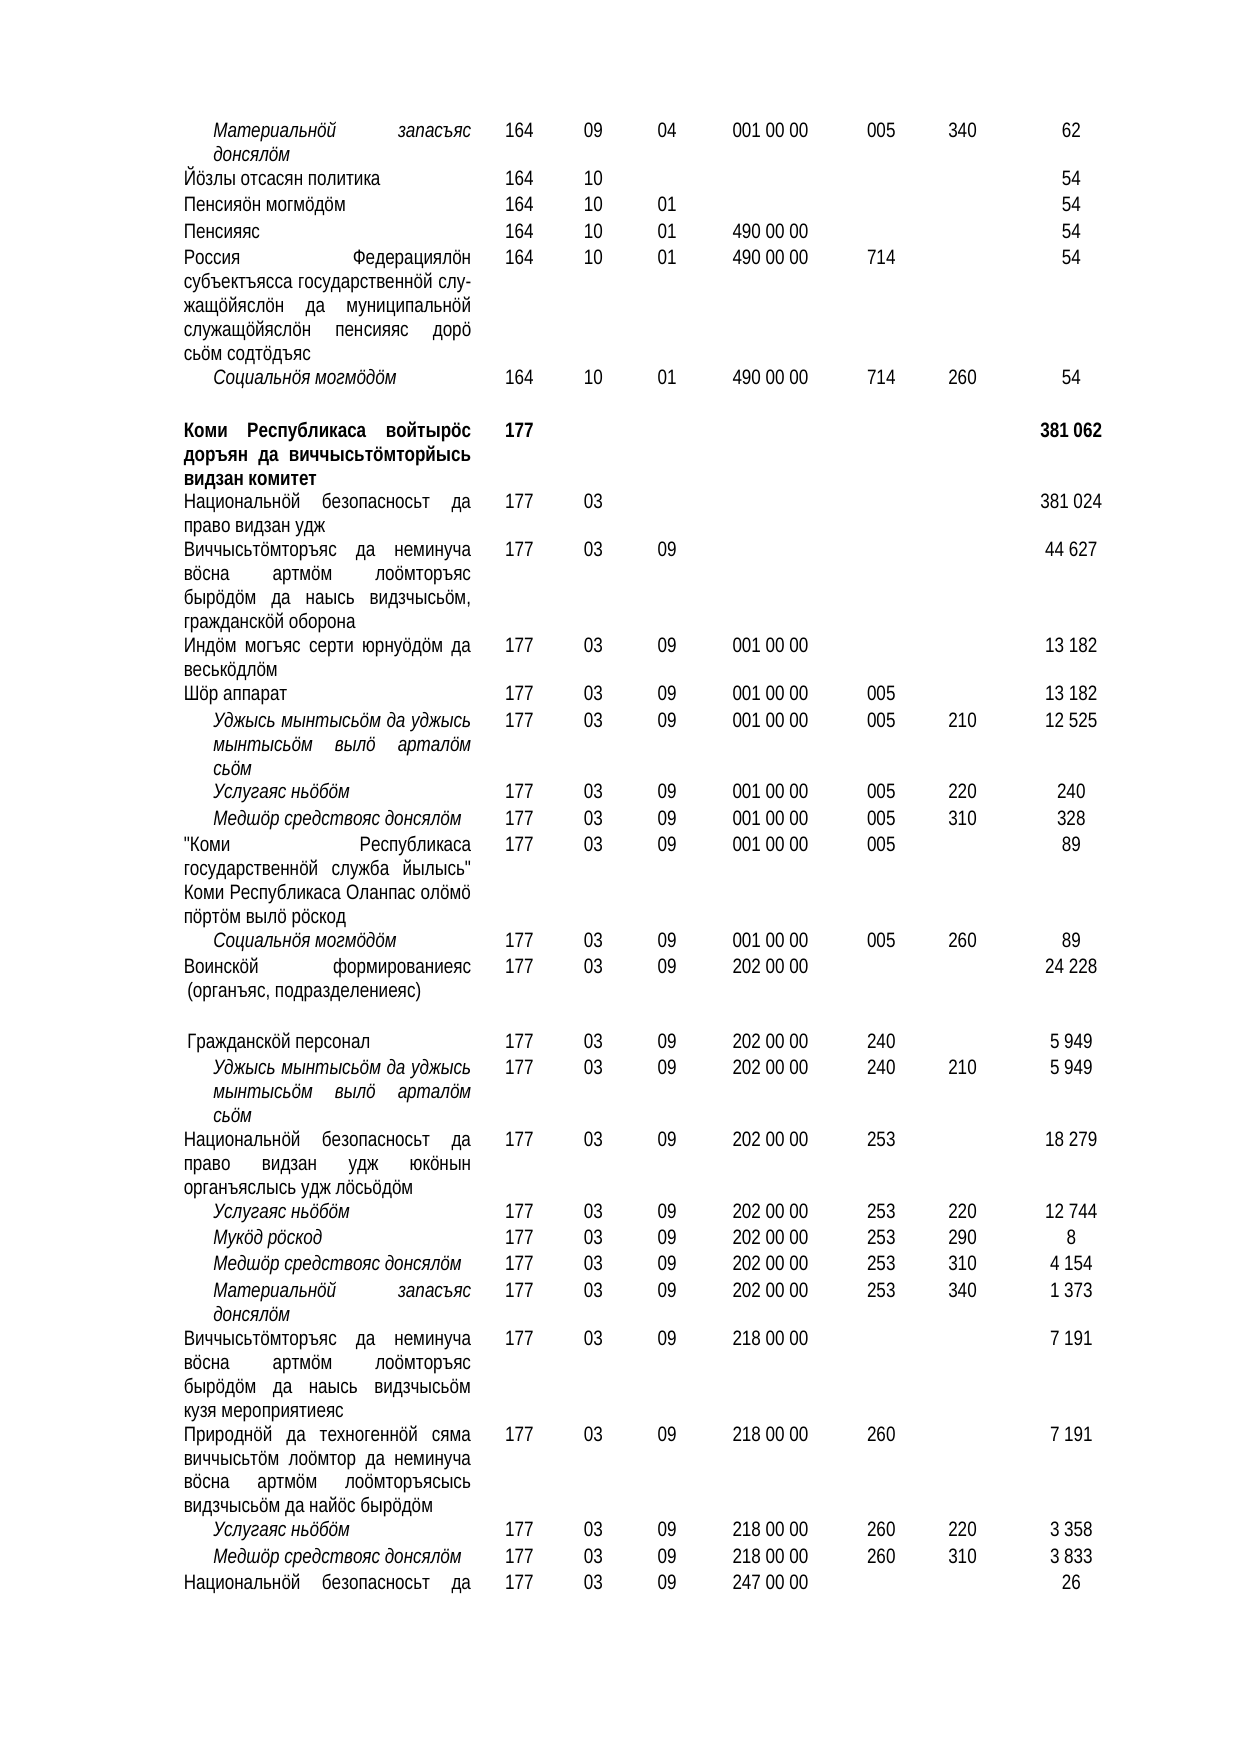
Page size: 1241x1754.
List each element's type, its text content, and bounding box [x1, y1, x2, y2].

table_cell [1143, 166, 1217, 192]
table_cell [1143, 490, 1217, 537]
table_cell [837, 490, 925, 537]
table_cell [837, 1570, 925, 1596]
table_cell 09 [630, 1278, 704, 1326]
table_cell [704, 1002, 837, 1028]
table_cell [1143, 633, 1217, 681]
table_cell 54 [999, 365, 1143, 391]
table_cell 04 [630, 118, 704, 166]
table_cell 490 00 00 [704, 219, 837, 245]
table_cell 253 [837, 1225, 925, 1251]
table_cell 10 [556, 219, 630, 245]
table_cell 3 833 [999, 1544, 1143, 1570]
table_cell 001 00 00 [704, 928, 837, 954]
table_cell 240 [837, 1055, 925, 1127]
table_cell 177 [482, 1517, 556, 1544]
table_cell 164 [482, 245, 556, 365]
table_cell [925, 166, 999, 192]
table_cell 260 [925, 365, 999, 391]
table_cell 253 [837, 1251, 925, 1278]
table_cell 177 [482, 954, 556, 1002]
table_cell Национальнöй безопасносьт да право видзан удж [172, 490, 482, 537]
table_cell 09 [630, 1517, 704, 1544]
table_cell 177 [482, 1029, 556, 1055]
table_cell 01 [630, 365, 704, 391]
table_cell 177 [482, 490, 556, 537]
table_cell 164 [482, 193, 556, 219]
table_cell [704, 490, 837, 537]
table_cell "Коми Республикаса государственнöй служба йылысь" Коми Республикаса Оланпас олöмö пöртöм вылö рöскод [172, 832, 482, 928]
table_cell [1143, 1225, 1217, 1251]
table_cell [837, 633, 925, 681]
table_cell 202 00 00 [704, 1029, 837, 1055]
table_cell Медшöр средствояс донсялöм [172, 1251, 482, 1278]
table_cell 260 [837, 1517, 925, 1544]
table_cell 03 [556, 1326, 630, 1421]
table_cell 210 [925, 1055, 999, 1127]
table_cell 09 [630, 1326, 704, 1421]
table_cell [999, 391, 1143, 418]
table_cell [925, 832, 999, 928]
table_cell 01 [630, 193, 704, 219]
table_cell Шöр аппарат [172, 681, 482, 707]
table_cell 164 [482, 219, 556, 245]
table_cell 09 [630, 1570, 704, 1596]
table_cell 202 00 00 [704, 954, 837, 1002]
table_cell 09 [630, 681, 704, 707]
table_cell [1143, 681, 1217, 707]
table_cell 177 [482, 779, 556, 806]
table_cell 177 [482, 928, 556, 954]
table_cell Воинскöй формированиеяс (органъяс, подразделениеяс) [172, 954, 482, 1002]
table_cell 164 [482, 365, 556, 391]
table_cell [1143, 418, 1217, 489]
table_cell Россия Федерациялöн субъектъясса государственнöй слу­жащöйяслöн да муниципальнöй служащöйяслöн пен­сияяс дорö сьöм сод­тöдъяс [172, 245, 482, 365]
table_cell Коми Республикаса войтырöс доръян да виччысьтöмторйысь видзан комитет [172, 418, 482, 489]
table_cell 340 [925, 118, 999, 166]
table_cell 253 [837, 1278, 925, 1326]
table_cell 005 [837, 779, 925, 806]
table_cell [1143, 832, 1217, 928]
table_cell Услугаяс ньöбöм [172, 1199, 482, 1225]
table_cell 62 [999, 118, 1143, 166]
table_cell [925, 1002, 999, 1028]
table_cell [1143, 1544, 1217, 1570]
table_cell 005 [837, 832, 925, 928]
table_cell 03 [556, 1517, 630, 1544]
table_cell [837, 193, 925, 219]
table_cell 202 00 00 [704, 1225, 837, 1251]
table_cell 03 [556, 1251, 630, 1278]
table_cell 714 [837, 245, 925, 365]
table_cell 340 [925, 1278, 999, 1326]
table_cell 10 [556, 166, 630, 192]
table_cell 03 [556, 954, 630, 1002]
table_cell 10 [556, 365, 630, 391]
table_cell 5 949 [999, 1055, 1143, 1127]
table_cell [1143, 1002, 1217, 1028]
table_cell [925, 1326, 999, 1421]
table_cell 177 [482, 1421, 556, 1517]
table_cell 164 [482, 118, 556, 166]
table_cell [1143, 806, 1217, 832]
table_cell 001 00 00 [704, 118, 837, 166]
table_cell 177 [482, 708, 556, 779]
table_cell [704, 538, 837, 633]
table_cell [837, 954, 925, 1002]
table_cell 177 [482, 1055, 556, 1127]
table_cell 09 [630, 928, 704, 954]
table_cell [925, 391, 999, 418]
table_cell [1143, 708, 1217, 779]
table_cell 310 [925, 806, 999, 832]
table_cell [925, 418, 999, 489]
table_cell Социальнöя могмöдöм [172, 928, 482, 954]
table_cell 03 [556, 538, 630, 633]
table_cell [556, 418, 630, 489]
table_cell 03 [556, 1421, 630, 1517]
table_cell [1143, 1199, 1217, 1225]
table_cell Услугаяс ньöбöм [172, 1517, 482, 1544]
table_cell 001 00 00 [704, 633, 837, 681]
table_cell 09 [630, 1225, 704, 1251]
table_cell [837, 418, 925, 489]
table_cell 177 [482, 1544, 556, 1570]
table_cell 490 00 00 [704, 365, 837, 391]
table_cell [1143, 1517, 1217, 1544]
table_cell 218 00 00 [704, 1326, 837, 1421]
table_cell 177 [482, 633, 556, 681]
table_cell [837, 219, 925, 245]
table_cell Пенсияяс [172, 219, 482, 245]
table_cell 5 949 [999, 1029, 1143, 1055]
table_cell 03 [556, 1278, 630, 1326]
table_cell [482, 391, 556, 418]
table_cell [482, 1002, 556, 1028]
table_cell [1143, 1421, 1217, 1517]
table_cell 202 00 00 [704, 1278, 837, 1326]
table_cell [837, 391, 925, 418]
table_cell 001 00 00 [704, 806, 837, 832]
table_cell Мукöд рöскод [172, 1225, 482, 1251]
table_cell [704, 193, 837, 219]
table_cell 54 [999, 245, 1143, 365]
table_cell 253 [837, 1199, 925, 1225]
table_cell [837, 1326, 925, 1421]
table_cell [556, 1002, 630, 1028]
table_cell [1143, 245, 1217, 365]
table_cell 310 [925, 1251, 999, 1278]
table_cell 54 [999, 166, 1143, 192]
table_cell [1143, 1251, 1217, 1278]
table_cell 218 00 00 [704, 1517, 837, 1544]
table_cell [925, 219, 999, 245]
table_cell 89 [999, 928, 1143, 954]
table_cell 01 [630, 245, 704, 365]
table_cell Материальнöй запасъяс донсялöм [172, 118, 482, 166]
table_cell 12 744 [999, 1199, 1143, 1225]
table_cell 03 [556, 832, 630, 928]
table_cell 001 00 00 [704, 708, 837, 779]
table_cell Йöзлы отсасян политика [172, 166, 482, 192]
table_cell [925, 193, 999, 219]
table_cell [1143, 1326, 1217, 1421]
table_cell [704, 418, 837, 489]
table_cell [1143, 779, 1217, 806]
table_cell 09 [630, 1544, 704, 1570]
table_cell 3 358 [999, 1517, 1143, 1544]
table_cell [925, 490, 999, 537]
table_cell 328 [999, 806, 1143, 832]
table_cell Национальнöй безопасносьт да [172, 1570, 482, 1596]
table_cell 001 00 00 [704, 779, 837, 806]
table_cell [925, 633, 999, 681]
table_cell 177 [482, 1127, 556, 1199]
table_cell [172, 391, 482, 418]
table_cell 220 [925, 1517, 999, 1544]
table_cell [630, 418, 704, 489]
table_cell 26 [999, 1570, 1143, 1596]
table_cell 290 [925, 1225, 999, 1251]
table_cell 7 191 [999, 1326, 1143, 1421]
table_cell [630, 1002, 704, 1028]
table_cell 164 [482, 166, 556, 192]
table_cell [556, 391, 630, 418]
table_cell Индöм могъяс серти юрнуöдöм да веськöдлöм [172, 633, 482, 681]
table_cell 177 [482, 1199, 556, 1225]
table_cell 09 [630, 1421, 704, 1517]
table_cell [630, 166, 704, 192]
table_cell [925, 954, 999, 1002]
table_cell 03 [556, 1127, 630, 1199]
table_cell 09 [630, 1029, 704, 1055]
table_cell 09 [630, 538, 704, 633]
table_cell [1143, 391, 1217, 418]
table_cell 381 024 [999, 490, 1143, 537]
table_cell 202 00 00 [704, 1199, 837, 1225]
table_cell [1143, 118, 1217, 166]
table_cell 220 [925, 779, 999, 806]
table_cell 03 [556, 681, 630, 707]
table_cell 03 [556, 708, 630, 779]
table_cell 03 [556, 779, 630, 806]
table_cell [925, 1029, 999, 1055]
table_cell Материальнöй запасъяс донсялöм [172, 1278, 482, 1326]
table_cell 714 [837, 365, 925, 391]
table_cell 490 00 00 [704, 245, 837, 365]
table_cell 10 [556, 245, 630, 365]
table_cell 13 182 [999, 633, 1143, 681]
table_cell [837, 538, 925, 633]
table_cell [1143, 365, 1217, 391]
table_cell 09 [556, 118, 630, 166]
table_cell Виччысьтöмторъяс да неминуча вöсна артмöм лоöмторъяс бырöдöм да наысь видзчысьöм кузя мероприятиеяс [172, 1326, 482, 1421]
table_cell Виччысьтöмторъяс да неминуча вöсна артмöм лоöмторъяс бырöдöм да наысь видзчысьöм, гражданскöй оборона [172, 538, 482, 633]
table_cell 09 [630, 633, 704, 681]
table_cell [1143, 219, 1217, 245]
table_cell 005 [837, 118, 925, 166]
table_cell Гражданскöй персонал [172, 1029, 482, 1055]
table_cell 03 [556, 1029, 630, 1055]
table_cell Услугаяс ньöбöм [172, 779, 482, 806]
table_cell 54 [999, 193, 1143, 219]
table_cell 09 [630, 1199, 704, 1225]
table_cell 13 182 [999, 681, 1143, 707]
table_cell 001 00 00 [704, 681, 837, 707]
table_cell 03 [556, 806, 630, 832]
table_cell 001 00 00 [704, 832, 837, 928]
table_cell 177 [482, 1225, 556, 1251]
table_cell [925, 1570, 999, 1596]
table_cell [630, 391, 704, 418]
table_cell 44 627 [999, 538, 1143, 633]
table_cell 03 [556, 1544, 630, 1570]
table_cell 005 [837, 806, 925, 832]
table_cell 09 [630, 779, 704, 806]
table_cell [837, 1002, 925, 1028]
table_cell 218 00 00 [704, 1544, 837, 1570]
table_cell 253 [837, 1127, 925, 1199]
table_cell 177 [482, 538, 556, 633]
table_cell 09 [630, 1055, 704, 1127]
table_cell 10 [556, 193, 630, 219]
table_cell 177 [482, 1570, 556, 1596]
table_cell [925, 681, 999, 707]
table_cell 1 373 [999, 1278, 1143, 1326]
table_cell Социальнöя могмöдöм [172, 365, 482, 391]
table_cell 54 [999, 219, 1143, 245]
table_cell 177 [482, 418, 556, 489]
table_cell Уджысь мынтысьöм да уджысь мынтысьöм вылö арталöм сьöм [172, 1055, 482, 1127]
table_cell [1143, 1278, 1217, 1326]
table_cell 7 191 [999, 1421, 1143, 1517]
table_cell [925, 245, 999, 365]
table_cell 177 [482, 832, 556, 928]
table_cell [925, 1127, 999, 1199]
table_cell Медшöр средствояс донсялöм [172, 1544, 482, 1570]
table_cell [1143, 1570, 1217, 1596]
table_cell [1143, 193, 1217, 219]
table_cell [630, 490, 704, 537]
table_cell [172, 1002, 482, 1028]
table_cell 210 [925, 708, 999, 779]
table_cell [837, 166, 925, 192]
table_cell 177 [482, 1326, 556, 1421]
table_cell 01 [630, 219, 704, 245]
table_cell Национальнöй безопасносьт да право видзан удж юкöнын органъяслысь удж лöсьöдöм [172, 1127, 482, 1199]
table_cell 202 00 00 [704, 1127, 837, 1199]
table_cell 03 [556, 1199, 630, 1225]
table_cell 240 [837, 1029, 925, 1055]
table_cell 202 00 00 [704, 1251, 837, 1278]
table_cell 09 [630, 708, 704, 779]
table_cell [1143, 538, 1217, 633]
table_cell 177 [482, 681, 556, 707]
table_cell 03 [556, 633, 630, 681]
table_cell 18 279 [999, 1127, 1143, 1199]
table_cell 09 [630, 1127, 704, 1199]
table_cell 12 525 [999, 708, 1143, 779]
table_cell Уджысь мынтысьöм да уджысь мынтысьöм вылö арталöм сьöм [172, 708, 482, 779]
table_cell 005 [837, 708, 925, 779]
table_cell 202 00 00 [704, 1055, 837, 1127]
table_cell 247 00 00 [704, 1570, 837, 1596]
table_cell 4 154 [999, 1251, 1143, 1278]
table_cell [1143, 1055, 1217, 1127]
table_cell [925, 538, 999, 633]
table_cell 220 [925, 1199, 999, 1225]
table_cell 177 [482, 1251, 556, 1278]
table_cell 260 [837, 1421, 925, 1517]
table_cell [999, 1002, 1143, 1028]
table_cell 03 [556, 1055, 630, 1127]
table_cell 09 [630, 1251, 704, 1278]
table_cell [925, 1421, 999, 1517]
table_cell 177 [482, 806, 556, 832]
table_cell Медшöр средствояс донсялöм [172, 806, 482, 832]
table_cell [1143, 1029, 1217, 1055]
table_cell Природнöй да техногеннöй сяма виччысьтöм лоöмтор да неминуча вöсна артмöм лоöмторъясысь видзчысьöм да найöс бырöдöм [172, 1421, 482, 1517]
table_cell 260 [837, 1544, 925, 1570]
table_cell 005 [837, 681, 925, 707]
table_cell 240 [999, 779, 1143, 806]
table_cell 03 [556, 928, 630, 954]
table_cell 8 [999, 1225, 1143, 1251]
table_cell 09 [630, 832, 704, 928]
table_cell 24 228 [999, 954, 1143, 1002]
table_cell [1143, 954, 1217, 1002]
table_cell 310 [925, 1544, 999, 1570]
table_cell 381 062 [999, 418, 1143, 489]
table_cell 09 [630, 954, 704, 1002]
table_cell [704, 391, 837, 418]
table_cell 218 00 00 [704, 1421, 837, 1517]
table_cell 09 [630, 806, 704, 832]
table_cell [1143, 928, 1217, 954]
table_cell 005 [837, 928, 925, 954]
table_cell 177 [482, 1278, 556, 1326]
table_cell 03 [556, 1225, 630, 1251]
table_cell [1143, 1127, 1217, 1199]
table_cell 89 [999, 832, 1143, 928]
table_cell 03 [556, 1570, 630, 1596]
table_cell Пенсияöн могмöдöм [172, 193, 482, 219]
table_cell 260 [925, 928, 999, 954]
table_cell [704, 166, 837, 192]
table_cell 03 [556, 490, 630, 537]
